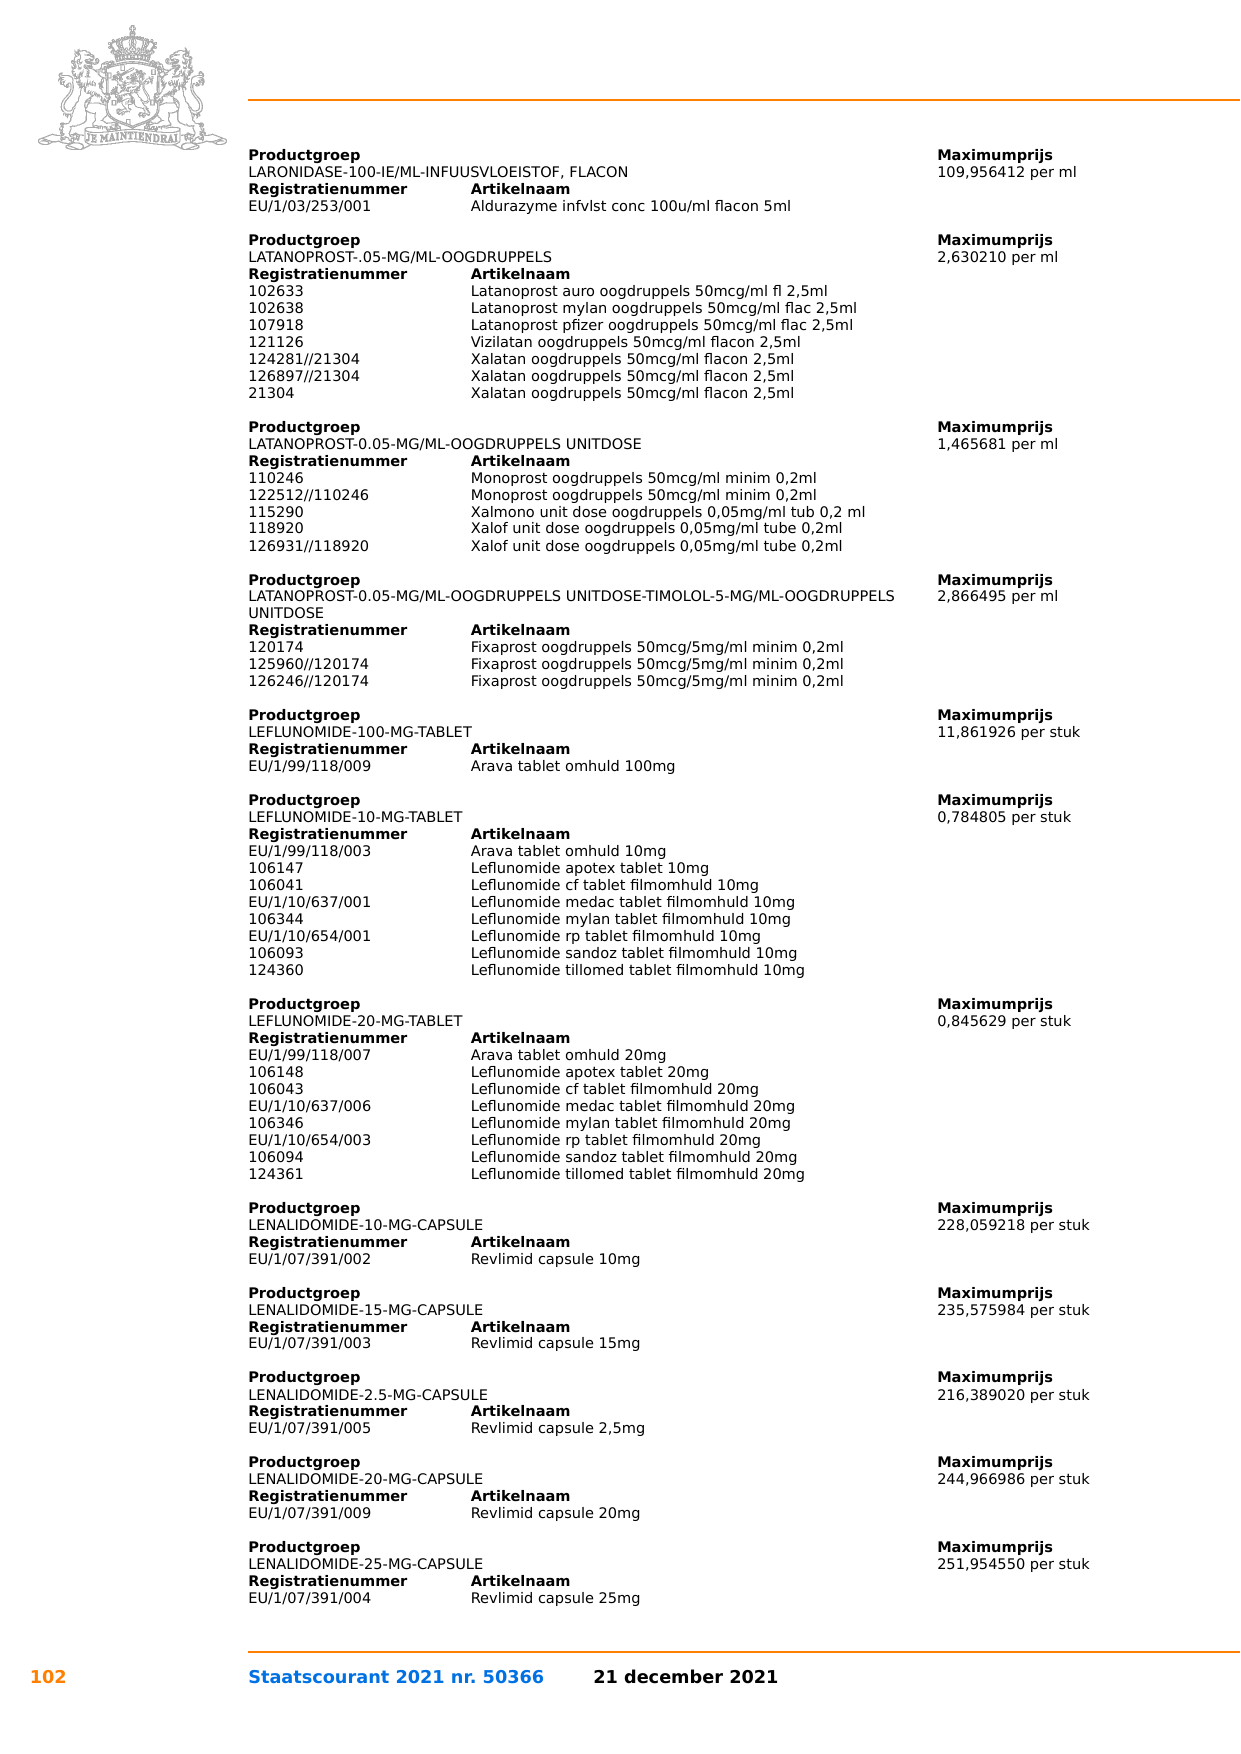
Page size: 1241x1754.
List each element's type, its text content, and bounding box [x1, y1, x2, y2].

table_cell LENALIDOMIDE-10-MG-CAPSULE [248, 1217, 931, 1233]
table_cell 228,059218 per stuk [931, 1217, 1163, 1233]
table_cell Latanoprost auro oogdruppels 50mcg/ml fl 2,5ml [465, 283, 1163, 300]
table_cell [931, 1403, 1163, 1420]
table_cell 124281//21304 [248, 351, 464, 368]
table_cell Registratienummer [248, 741, 464, 758]
table_cell Productgroep [248, 1200, 464, 1217]
table_cell [465, 792, 931, 809]
table_cell Maximumprijs [931, 571, 1163, 588]
table_cell 122512//110246 [248, 486, 464, 503]
table_cell 120174 [248, 639, 464, 656]
table_cell EU/1/10/637/001 [248, 894, 464, 911]
table_cell EU/1/99/118/007 [248, 1047, 464, 1064]
picture [38, 25, 227, 150]
table_cell Vizilatan oogdruppels 50mcg/ml flacon 2,5ml [465, 334, 1163, 351]
table_cell Artikelnaam [465, 1030, 931, 1047]
table_cell 21304 [248, 385, 464, 402]
table_cell Leflunomide apotex tablet 20mg [465, 1064, 1163, 1081]
table_cell [465, 1539, 931, 1556]
table_cell LEFLUNOMIDE-20-MG-TABLET [248, 1013, 931, 1030]
table_cell Leflunomide cf tablet filmomhuld 10mg [465, 877, 1163, 894]
table_cell Maximumprijs [931, 1539, 1163, 1556]
table_cell [931, 1234, 1163, 1251]
table_cell Registratienummer [248, 1234, 464, 1251]
table_cell Revlimid capsule 25mg [465, 1590, 1163, 1607]
table_cell 124360 [248, 962, 464, 979]
table_cell 106148 [248, 1064, 464, 1081]
table_cell Monoprost oogdruppels 50mcg/ml minim 0,2ml [465, 470, 1163, 486]
table_cell Registratienummer [248, 1403, 464, 1420]
table_cell Leflunomide tillomed tablet filmomhuld 20mg [465, 1166, 1163, 1183]
table_cell EU/1/07/391/009 [248, 1505, 464, 1522]
table_cell Artikelnaam [465, 826, 931, 843]
table_cell Latanoprost pfizer oogdruppels 50mcg/ml flac 2,5ml [465, 317, 1163, 334]
table_cell [931, 453, 1163, 469]
table_cell 0,845629 per stuk [931, 1013, 1163, 1030]
table_cell Registratienummer [248, 181, 464, 198]
table_cell LATANOPROST-0.05-MG/ML-OOGDRUPPELS UNITDOSE [248, 436, 931, 452]
table_cell Monoprost oogdruppels 50mcg/ml minim 0,2ml [465, 486, 1163, 503]
table_cell Artikelnaam [465, 181, 931, 198]
table_cell [931, 622, 1163, 639]
table_cell Productgroep [248, 571, 464, 588]
table_cell 121126 [248, 334, 464, 351]
table_cell EU/1/07/391/003 [248, 1335, 464, 1352]
table_cell [248, 1183, 1163, 1199]
table_cell Maximumprijs [931, 996, 1163, 1013]
table_cell Leflunomide mylan tablet filmomhuld 10mg [465, 911, 1163, 928]
table_cell 102633 [248, 283, 464, 300]
table_cell EU/1/07/391/002 [248, 1251, 464, 1267]
table_cell [931, 181, 1163, 198]
table_cell Artikelnaam [465, 741, 931, 758]
table_cell Xalmono unit dose oogdruppels 0,05mg/ml tub 0,2 ml [465, 504, 1163, 520]
table_cell 124361 [248, 1166, 464, 1183]
table_cell Leflunomide apotex tablet 10mg [465, 860, 1163, 877]
table_cell [465, 419, 931, 436]
table_cell 106147 [248, 860, 464, 877]
table_cell 235,575984 per stuk [931, 1301, 1163, 1318]
table_cell 115290 [248, 504, 464, 520]
table_cell EU/1/07/391/004 [248, 1590, 464, 1607]
table_cell 106093 [248, 945, 464, 962]
table_cell Revlimid capsule 15mg [465, 1335, 1163, 1352]
table_cell 126897//21304 [248, 368, 464, 384]
table_cell Leflunomide sandoz tablet filmomhuld 10mg [465, 945, 1163, 962]
table_cell Artikelnaam [465, 1573, 931, 1590]
table_cell Leflunomide tillomed tablet filmomhuld 10mg [465, 962, 1163, 979]
table_cell Artikelnaam [465, 1403, 931, 1420]
table_cell 125960//120174 [248, 656, 464, 673]
table_cell Registratienummer [248, 266, 464, 283]
table_cell 11,861926 per stuk [931, 724, 1163, 741]
table_cell Xalof unit dose oogdruppels 0,05mg/ml tube 0,2ml [465, 520, 1163, 537]
table_cell Arava tablet omhuld 20mg [465, 1047, 1163, 1064]
table_cell [248, 775, 1163, 792]
table_cell Registratienummer [248, 453, 464, 469]
table_cell LENALIDOMIDE-20-MG-CAPSULE [248, 1471, 931, 1488]
table_cell Registratienummer [248, 1488, 464, 1505]
table_cell Latanoprost mylan oogdruppels 50mcg/ml flac 2,5ml [465, 300, 1163, 317]
table_cell EU/1/03/253/001 [248, 198, 464, 215]
table_cell LATANOPROST-0.05-MG/ML-OOGDRUPPELS UNITDOSE-TIMOLOL-5-MG/ML-OOGDRUPPELS UNITDOSE [248, 588, 931, 622]
table_cell [248, 690, 1163, 707]
table_cell [931, 1573, 1163, 1590]
table_cell Productgroep [248, 232, 464, 249]
table_cell Registratienummer [248, 826, 464, 843]
table_cell LEFLUNOMIDE-100-MG-TABLET [248, 724, 931, 741]
table_cell Arava tablet omhuld 10mg [465, 843, 1163, 860]
table_cell 0,784805 per stuk [931, 809, 1163, 826]
table_cell Registratienummer [248, 1319, 464, 1335]
table_cell 102638 [248, 300, 464, 317]
table_cell Maximumprijs [931, 707, 1163, 724]
table_cell Artikelnaam [465, 266, 931, 283]
table_cell Maximumprijs [931, 1369, 1163, 1386]
table_cell Revlimid capsule 2,5mg [465, 1420, 1163, 1437]
table_cell Artikelnaam [465, 1319, 931, 1335]
table_cell LEFLUNOMIDE-10-MG-TABLET [248, 809, 931, 826]
table_cell Fixaprost oogdruppels 50mcg/5mg/ml minim 0,2ml [465, 673, 1163, 690]
table_cell Artikelnaam [465, 622, 931, 639]
table_cell Productgroep [248, 1285, 464, 1301]
table_cell Leflunomide medac tablet filmomhuld 20mg [465, 1098, 1163, 1115]
table_cell Productgroep [248, 147, 464, 164]
table_cell [248, 979, 1163, 996]
table_cell EU/1/99/118/009 [248, 758, 464, 775]
table_cell [465, 707, 931, 724]
table_cell Registratienummer [248, 1030, 464, 1047]
table_cell [465, 571, 931, 588]
table_cell 1,465681 per ml [931, 436, 1163, 452]
table_cell [931, 1319, 1163, 1335]
table_cell Productgroep [248, 996, 464, 1013]
table_cell Fixaprost oogdruppels 50mcg/5mg/ml minim 0,2ml [465, 656, 1163, 673]
table_cell 106344 [248, 911, 464, 928]
table_cell Maximumprijs [931, 232, 1163, 249]
table_cell Xalatan oogdruppels 50mcg/ml flacon 2,5ml [465, 368, 1163, 384]
table_cell Leflunomide rp tablet filmomhuld 20mg [465, 1132, 1163, 1149]
table_cell 109,956412 per ml [931, 164, 1163, 181]
table_cell Artikelnaam [465, 1488, 931, 1505]
table_cell [248, 1353, 1163, 1369]
table_cell 107918 [248, 317, 464, 334]
table_cell Productgroep [248, 1369, 464, 1386]
table_cell 106094 [248, 1149, 464, 1166]
table_cell [248, 1437, 1163, 1454]
table_cell Arava tablet omhuld 100mg [465, 758, 1163, 775]
table_cell Xalatan oogdruppels 50mcg/ml flacon 2,5ml [465, 351, 1163, 368]
table_cell Leflunomide medac tablet filmomhuld 10mg [465, 894, 1163, 911]
table_cell Registratienummer [248, 1573, 464, 1590]
table_cell [248, 554, 1163, 571]
table_cell 106041 [248, 877, 464, 894]
table_cell [248, 402, 1163, 418]
table_cell EU/1/10/637/006 [248, 1098, 464, 1115]
table_cell Registratienummer [248, 622, 464, 639]
table_cell 244,966986 per stuk [931, 1471, 1163, 1488]
table_cell Productgroep [248, 1539, 464, 1556]
table_cell [931, 266, 1163, 283]
table_cell Maximumprijs [931, 1200, 1163, 1217]
table_cell EU/1/99/118/003 [248, 843, 464, 860]
table_cell [931, 1030, 1163, 1047]
table_cell [465, 1200, 931, 1217]
table_cell Leflunomide rp tablet filmomhuld 10mg [465, 928, 1163, 945]
table_cell LENALIDOMIDE-2.5-MG-CAPSULE [248, 1386, 931, 1403]
table_cell EU/1/10/654/001 [248, 928, 464, 945]
table_cell 2,866495 per ml [931, 588, 1163, 622]
table_cell Artikelnaam [465, 453, 931, 469]
table_cell [248, 215, 1163, 232]
table_cell LENALIDOMIDE-25-MG-CAPSULE [248, 1556, 931, 1573]
table_cell 126931//118920 [248, 538, 464, 554]
table_cell 110246 [248, 470, 464, 486]
table_cell Productgroep [248, 419, 464, 436]
table_cell [248, 1522, 1163, 1539]
table_cell Artikelnaam [465, 1234, 931, 1251]
table_cell Maximumprijs [931, 792, 1163, 809]
table_cell Maximumprijs [931, 1454, 1163, 1471]
table_cell Revlimid capsule 10mg [465, 1251, 1163, 1267]
table_cell EU/1/07/391/005 [248, 1420, 464, 1437]
table_cell Productgroep [248, 792, 464, 809]
table_cell 216,389020 per stuk [931, 1386, 1163, 1403]
table_cell Fixaprost oogdruppels 50mcg/5mg/ml minim 0,2ml [465, 639, 1163, 656]
table_cell [465, 996, 931, 1013]
table_cell [465, 1369, 931, 1386]
table_cell Leflunomide sandoz tablet filmomhuld 20mg [465, 1149, 1163, 1166]
table_cell 2,630210 per ml [931, 249, 1163, 266]
table_cell Productgroep [248, 1454, 464, 1471]
table_cell 106346 [248, 1115, 464, 1132]
table_cell 118920 [248, 520, 464, 537]
table_cell [931, 741, 1163, 758]
table_cell [931, 1488, 1163, 1505]
table_cell LATANOPROST-.05-MG/ML-OOGDRUPPELS [248, 249, 931, 266]
table_cell Aldurazyme infvlst conc 100u/ml flacon 5ml [465, 198, 1163, 215]
table_cell [248, 1268, 1163, 1284]
table_cell 106043 [248, 1081, 464, 1098]
table_cell [931, 826, 1163, 843]
table_cell [248, 130, 1163, 147]
table_cell 251,954550 per stuk [931, 1556, 1163, 1573]
table_cell Maximumprijs [931, 419, 1163, 436]
table_cell Maximumprijs [931, 147, 1163, 164]
table_cell Revlimid capsule 20mg [465, 1505, 1163, 1522]
table_cell Xalof unit dose oogdruppels 0,05mg/ml tube 0,2ml [465, 538, 1163, 554]
table_cell Leflunomide cf tablet filmomhuld 20mg [465, 1081, 1163, 1098]
table_cell [465, 1285, 931, 1301]
table_cell Leflunomide mylan tablet filmomhuld 20mg [465, 1115, 1163, 1132]
table_cell [465, 147, 931, 164]
table_cell [465, 232, 931, 249]
table_cell EU/1/10/654/003 [248, 1132, 464, 1149]
table_cell [465, 1454, 931, 1471]
table_cell Xalatan oogdruppels 50mcg/ml flacon 2,5ml [465, 385, 1163, 402]
table_cell Productgroep [248, 707, 464, 724]
table_cell LENALIDOMIDE-15-MG-CAPSULE [248, 1301, 931, 1318]
table_cell 126246//120174 [248, 673, 464, 690]
table_cell LARONIDASE-100-IE/ML-INFUUSVLOEISTOF, FLACON [248, 164, 931, 181]
table_cell Maximumprijs [931, 1285, 1163, 1301]
